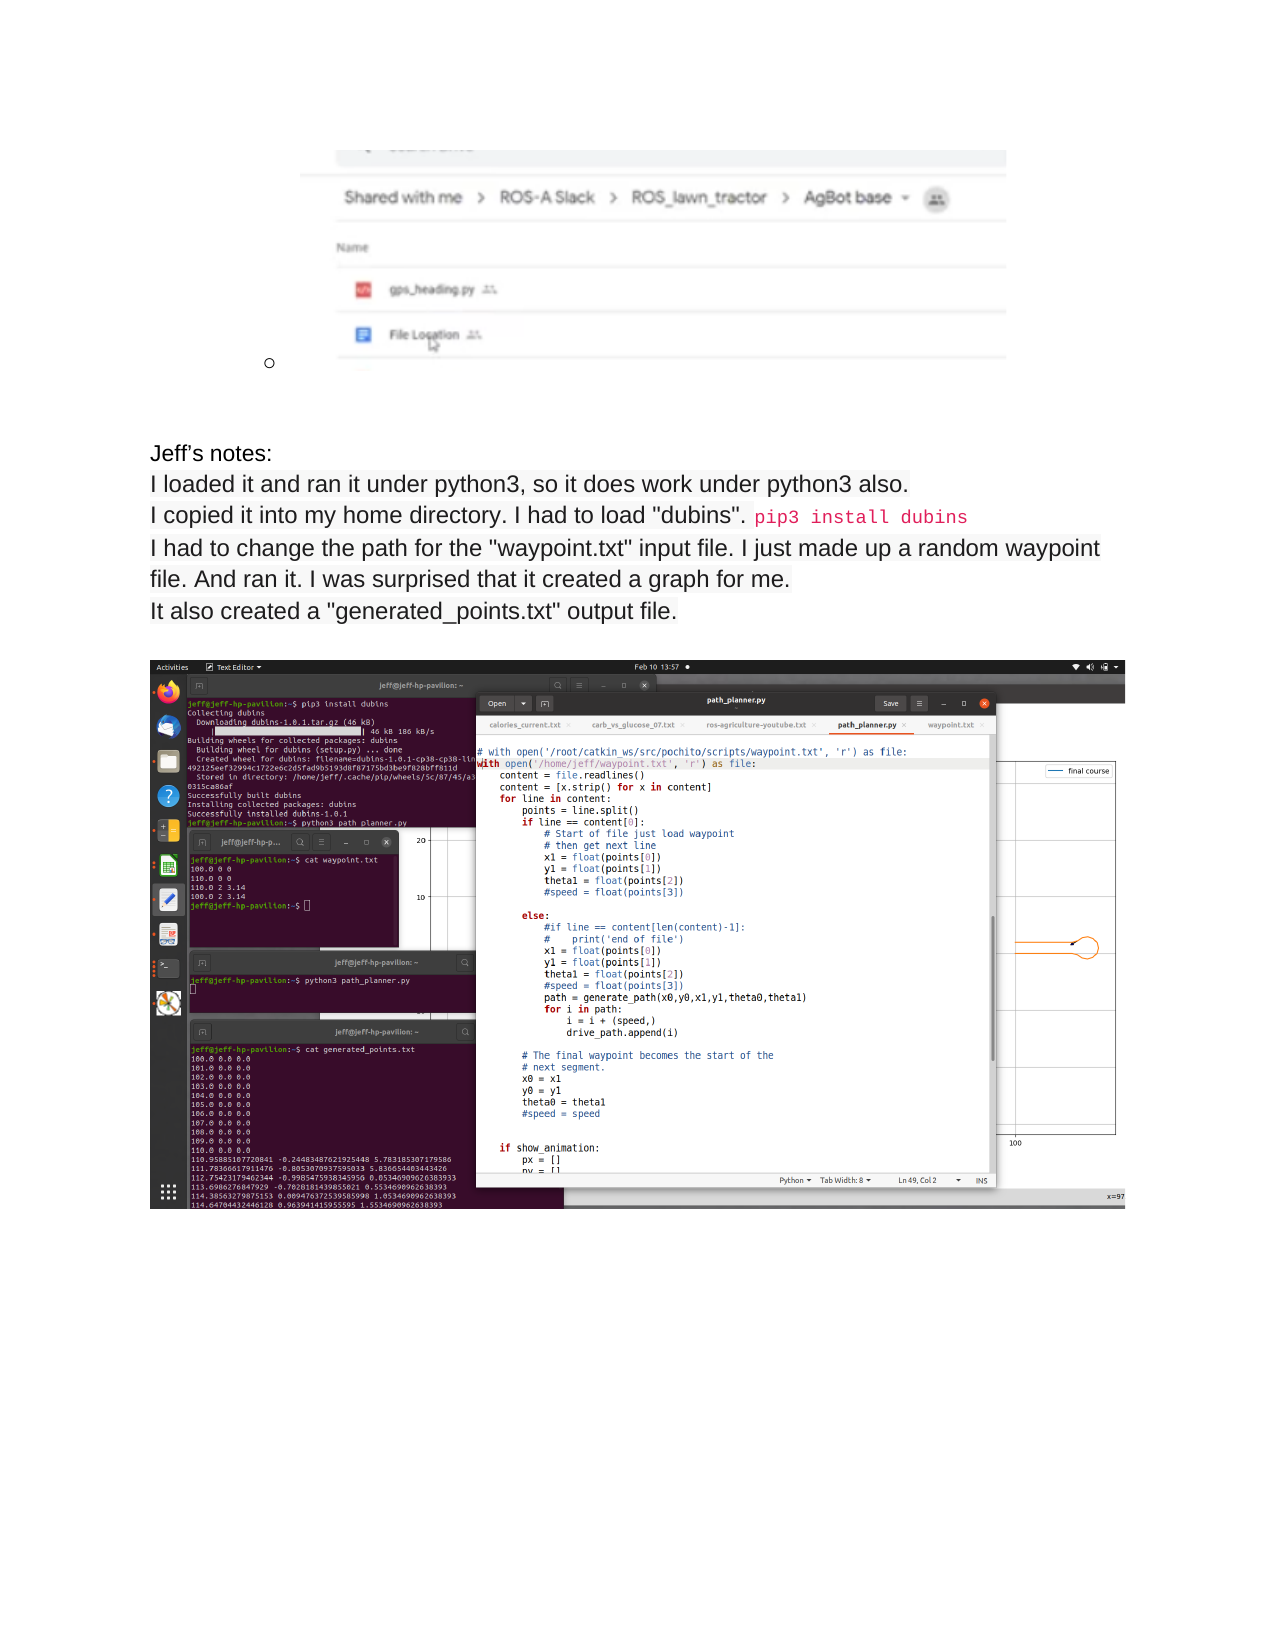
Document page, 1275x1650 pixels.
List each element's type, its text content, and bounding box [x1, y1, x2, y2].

text It also created a "generated_points.txt" output file. [150, 597, 1125, 624]
text Jeff’s notes: [150, 439, 1125, 466]
text I had to change the path for the "waypoint.txt" input file. I just made up a random waypoint file. And ran it. I was surprised that it created a graph for me. [150, 534, 1125, 593]
text I loaded it and ran it under python3, so it does work under python3 also. [150, 470, 1125, 497]
text I copied it into my home directory. I had to load "dubins". pip3 install dubins [150, 501, 1125, 529]
picture [300, 150, 1007, 371]
picture [150, 660, 1125, 1209]
